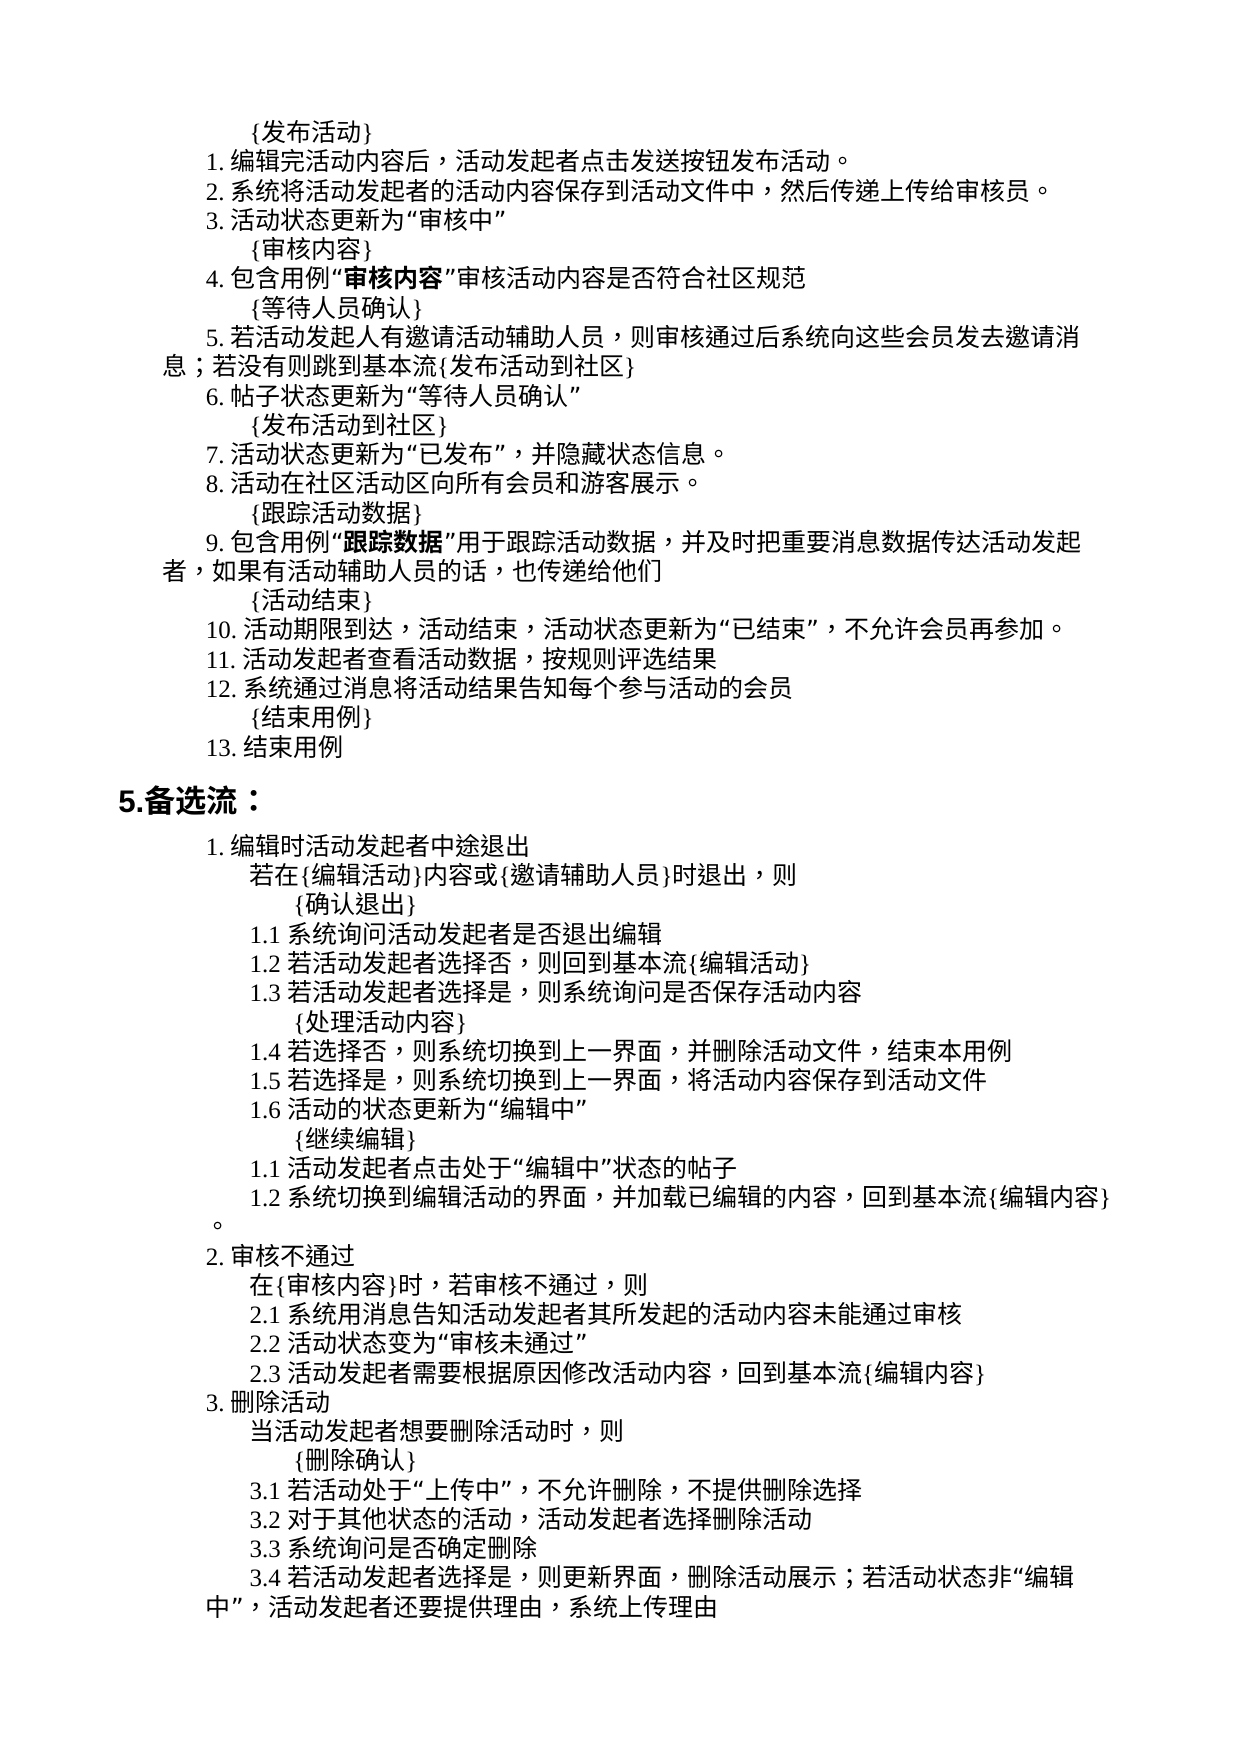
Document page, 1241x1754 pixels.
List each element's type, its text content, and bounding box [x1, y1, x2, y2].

text {跟踪活动数据} [206, 499, 1122, 528]
text {删除确认} [249, 1446, 1122, 1476]
text 1.2 若活动发起者选择否，则回到基本流{编辑活动} [206, 949, 1122, 978]
text 若在{编辑活动}内容或{邀请辅助人员}时退出，则 [206, 861, 1122, 891]
text 1.5 若选择是，则系统切换到上一界面，将活动内容保存到活动文件 [206, 1066, 1122, 1095]
list 编辑时活动发起者中途退出 [162, 832, 1122, 861]
list 审核不通过 [162, 1242, 1122, 1271]
list 活动期限到达，活动结束，活动状态更新为“已结束”，不允许会员再参加。 [162, 616, 1122, 645]
text 1.6 活动的状态更新为“编辑中” [206, 1095, 1122, 1125]
text 1.1 系统询问活动发起者是否退出编辑 [206, 920, 1122, 949]
list 编辑完活动内容后，活动发起者点击发送按钮发布活动。 [162, 147, 1122, 177]
list 活动发起者查看活动数据，按规则评选结果 [162, 645, 1122, 674]
text 2.3 活动发起者需要根据原因修改活动内容，回到基本流{编辑内容} [206, 1359, 1122, 1388]
text 3.3 系统询问是否确定删除 [206, 1534, 1122, 1563]
text 1.4 若选择否，则系统切换到上一界面，并删除活动文件，结束本用例 [206, 1037, 1122, 1066]
list 活动状态更新为“已发布”，并隐藏状态信息。 [162, 440, 1122, 469]
text {确认退出} [249, 891, 1122, 920]
list 系统将活动发起者的活动内容保存到活动文件中，然后传递上传给审核员。 [162, 177, 1122, 206]
text {发布活动} [249, 118, 1122, 147]
list 结束用例 [162, 733, 1122, 762]
list 活动发起者点击处于“编辑中”状态的帖子 [206, 1154, 1122, 1183]
text 2.1 系统用消息告知活动发起者其所发起的活动内容未能通过审核 [206, 1300, 1122, 1329]
text {结束用例} [206, 703, 1122, 733]
text {处理活动内容} [249, 1008, 1122, 1037]
list 活动状态更新为“审核中” [162, 206, 1122, 235]
list 活动在社区活动区向所有会员和游客展示。 [162, 469, 1122, 499]
list 帖子状态更新为“等待人员确认” [162, 382, 1122, 411]
text {等待人员确认} [206, 294, 1122, 323]
text 3.1 若活动处于“上传中”，不允许删除，不提供删除选择 [206, 1476, 1122, 1505]
text {继续编辑} [249, 1125, 1122, 1154]
text {活动结束} [206, 586, 1122, 616]
text 3.4 若活动发起者选择是，则更新界面，删除活动展示；若活动状态非“编辑中”，活动发起者还要提供理由，系统上传理由 [206, 1563, 1122, 1622]
list 包含用例“审核内容”审核活动内容是否符合社区规范 [162, 264, 1122, 294]
list 系统通过消息将活动结果告知每个参与活动的会员 [162, 674, 1122, 703]
text 3.2 对于其他状态的活动，活动发起者选择删除活动 [206, 1505, 1122, 1534]
text 在{审核内容}时，若审核不通过，则 [206, 1271, 1122, 1300]
text 当活动发起者想要删除活动时，则 [249, 1417, 1122, 1446]
text 1.3 若活动发起者选择是，则系统询问是否保存活动内容 [206, 978, 1122, 1008]
list 系统切换到编辑活动的界面，并加载已编辑的内容，回到基本流{编辑内容} 。 [206, 1183, 1122, 1242]
list 包含用例“跟踪数据”用于跟踪活动数据，并及时把重要消息数据传达活动发起者，如果有活动辅助人员的话，也传递给他们 [162, 528, 1122, 586]
subtitle 5.备选流： [118, 783, 1122, 819]
text {发布活动到社区} [206, 411, 1122, 440]
text {审核内容} [206, 235, 1122, 264]
text 2.2 活动状态变为“审核未通过” [206, 1329, 1122, 1359]
list 删除活动 [162, 1388, 1122, 1417]
list 若活动发起人有邀请活动辅助人员，则审核通过后系统向这些会员发去邀请消息；若没有则跳到基本流{发布活动到社区} [162, 323, 1122, 382]
